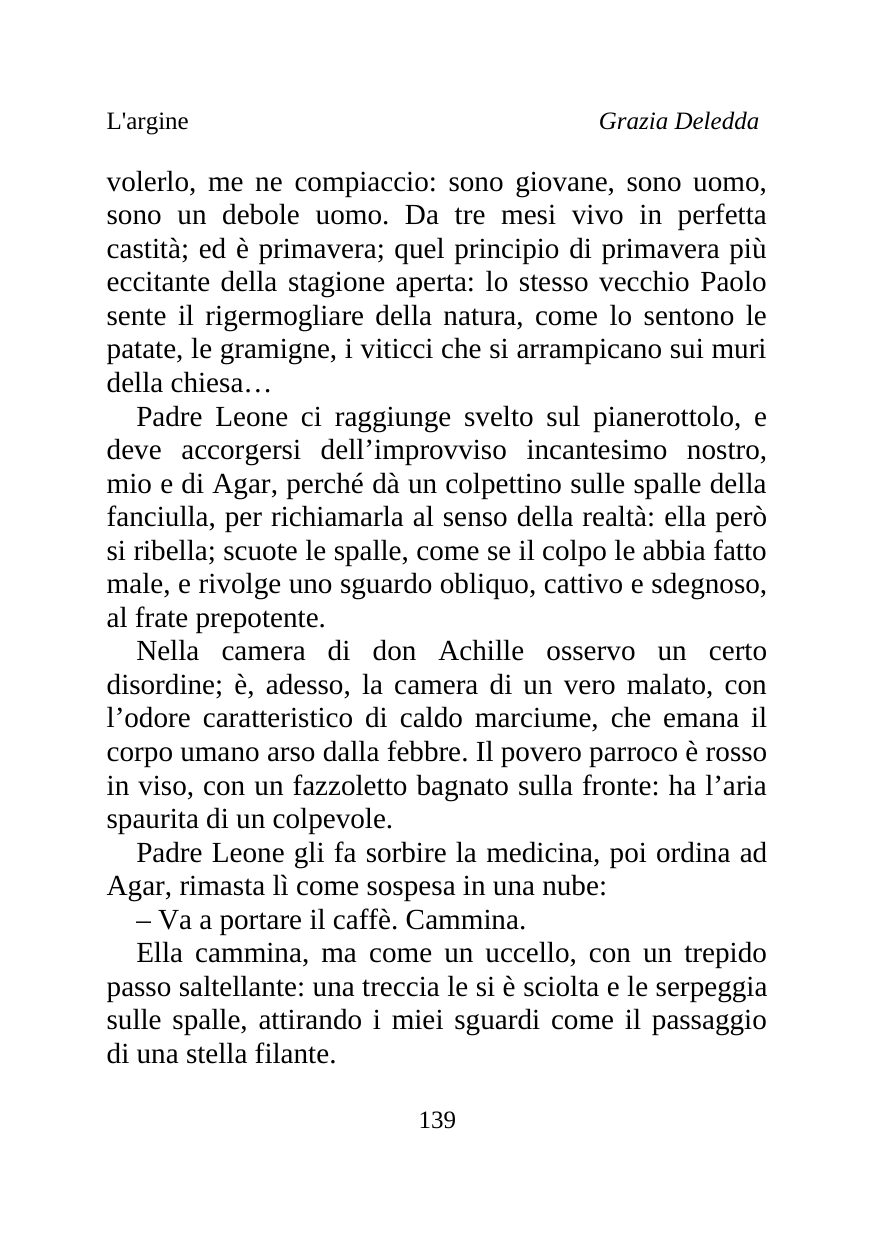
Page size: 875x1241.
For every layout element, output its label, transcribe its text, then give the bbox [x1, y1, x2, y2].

text – Va a portare il caffè. Cammina. [106, 902, 768, 935]
text Ella cammina, ma come un uccello, con un trepido passo saltellante: una treccia le si è sciolta e le serpeggia sulle spalle, attirando i miei sguardi come il passaggio di una stella filante. [106, 935, 768, 1069]
text Padre Leone gli fa sorbire la medicina, poi ordina ad Agar, rimasta lì come sospesa in una nube: [106, 835, 768, 902]
text Nella camera di don Achille osservo un certo disordine; è, adesso, la camera di un vero malato, con l’odore caratteristico di caldo marciume, che emana il corpo umano arso dalla febbre. Il povero parroco è rosso in viso, con un fazzoletto bagnato sulla fronte: ha l’aria spaurita di un colpevole. [106, 633, 768, 835]
text volerlo, me ne compiaccio: sono giovane, sono uomo, sono un debole uomo. Da tre mesi vivo in perfetta castità; ed è primavera; quel principio di primavera più eccitante della stagione aperta: lo stesso vecchio Paolo sente il rigermogliare della natura, come lo sentono le patate, le gramigne, i viticci che si arrampicano sui muri della chiesa… [106, 164, 768, 399]
text Padre Leone ci raggiunge svelto sul pianerottolo, e deve accorgersi dell’improvviso incantesimo nostro, mio e di Agar, perché dà un colpettino sulle spalle della fanciulla, per richiamarla al senso della realtà: ella però si ribella; scuote le spalle, come se il colpo le abbia fatto male, e rivolge uno sguardo obliquo, cattivo e sdegnoso, al frate prepotente. [106, 399, 768, 633]
